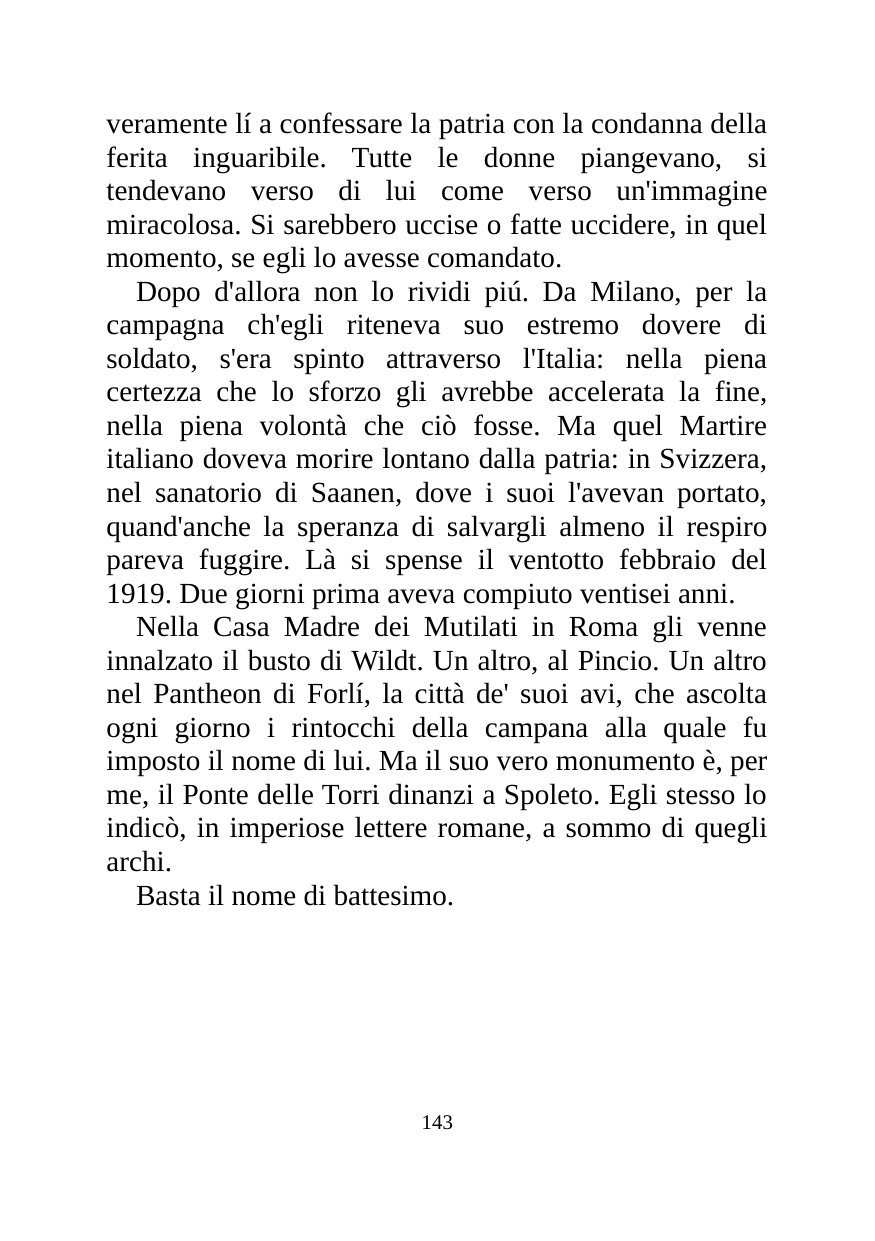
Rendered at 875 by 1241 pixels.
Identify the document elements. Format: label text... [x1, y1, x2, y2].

text Nella Casa Madre dei Mutilati in Roma gli venne innalzato il busto di Wildt. Un altro, al Pincio. Un altro nel Pantheon di Forlí, la città de' suoi avi, che ascolta ogni giorno i rintocchi della campana alla quale fu imposto il nome di lui. Ma il suo vero monumento è, per me, il Ponte delle Torri dinanzi a Spoleto. Egli stesso lo indicò, in imperiose lettere romane, a sommo di quegli archi. [106, 609, 768, 878]
text Dopo d'allora non lo rividi piú. Da Milano, per la campagna ch'egli riteneva suo estremo dovere di soldato, s'era spinto attraverso l'Italia: nella piena certezza che lo sforzo gli avrebbe accelerata la fine, nella piena volontà che ciò fosse. Ma quel Martire italiano doveva morire lontano dalla patria: in Svizzera, nel sanatorio di Saanen, dove i suoi l'avevan portato, quand'anche la speranza di salvargli almeno il respiro pareva fuggire. Là si spense il ventotto febbraio del 1919. Due giorni prima aveva compiuto ventisei anni. [106, 274, 768, 609]
text veramente lí a confessare la patria con la condanna della ferita inguaribile. Tutte le donne piangevano, si tendevano verso di lui come verso un'immagine miracolosa. Si sarebbero uccise o fatte uccidere, in quel momento, se egli lo avesse comandato. [106, 106, 768, 274]
text Basta il nome di battesimo. [106, 878, 768, 911]
